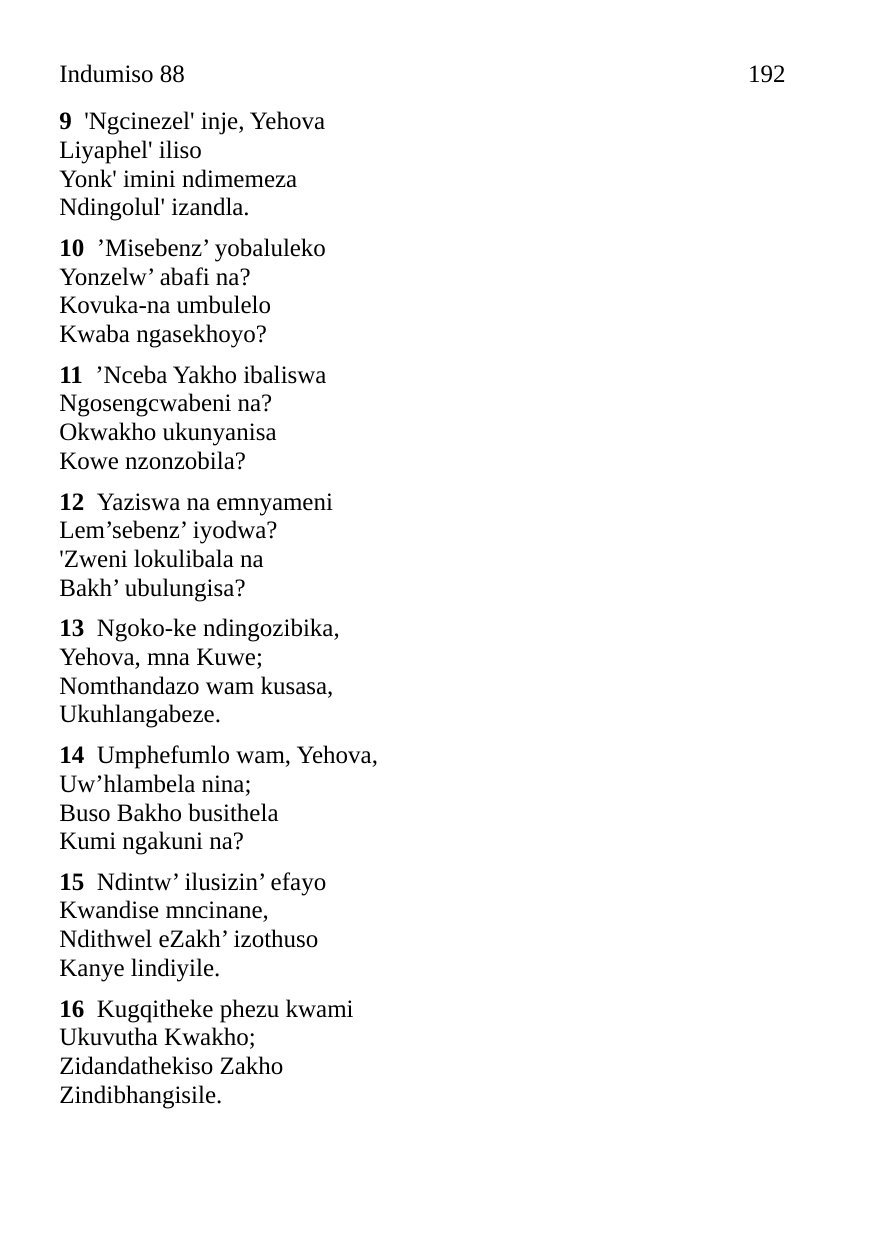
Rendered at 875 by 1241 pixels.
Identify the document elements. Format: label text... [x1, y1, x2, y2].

text Kanye lindiyile. [59, 953, 786, 982]
text Lem’sebenz’ iyodwa? [59, 515, 786, 544]
text Okwakho ukunyanisa [59, 417, 786, 446]
text Zindibhangisile. [59, 1080, 786, 1109]
text 15 Ndintw’ ilusizin’ efayo [59, 867, 786, 896]
text Yonk' imini ndimemeza [59, 164, 786, 192]
text Yonzelw’ abafi na? [59, 262, 786, 291]
text Kowe nzonzobila? [59, 446, 786, 475]
text Buso Bakho busithela [59, 798, 786, 826]
text Ngosengcwabeni na? [59, 388, 786, 417]
text Bakh’ ubulungisa? [59, 573, 786, 602]
text 11 ’Nceba Yakho ibaliswa [59, 360, 786, 388]
text Zidandathekiso Zakho [59, 1051, 786, 1080]
text 14 Umphefumlo wam, Yehova, [59, 740, 786, 769]
text 12 Yaziswa na emnyameni [59, 487, 786, 515]
text Ukuhlangabeze. [59, 699, 786, 728]
text Ndingolul' izandla. [59, 192, 786, 221]
text 'Zweni lokulibala na [59, 544, 786, 573]
text Ukuvutha Kwakho; [59, 1022, 786, 1051]
text 9 'Ngcinezel' inje, Yehova [59, 106, 786, 135]
text Liyaphel' iliso [59, 135, 786, 164]
text 10 ’Misebenz’ yobaluleko [59, 233, 786, 262]
text Uw’hlambela nina; [59, 769, 786, 798]
text Yehova, mna Kuwe; [59, 642, 786, 671]
text Kwandise mncinane, [59, 896, 786, 924]
text Nomthandazo wam kusasa, [59, 671, 786, 699]
text 16 Kugqitheke phezu kwami [59, 994, 786, 1022]
text Kovuka-na umbulelo [59, 291, 786, 319]
text 13 Ngoko-ke ndingozibika, [59, 613, 786, 642]
text Kumi ngakuni na? [59, 826, 786, 855]
text Ndithwel eZakh’ izothuso [59, 924, 786, 953]
text Kwaba ngasekhoyo? [59, 319, 786, 348]
